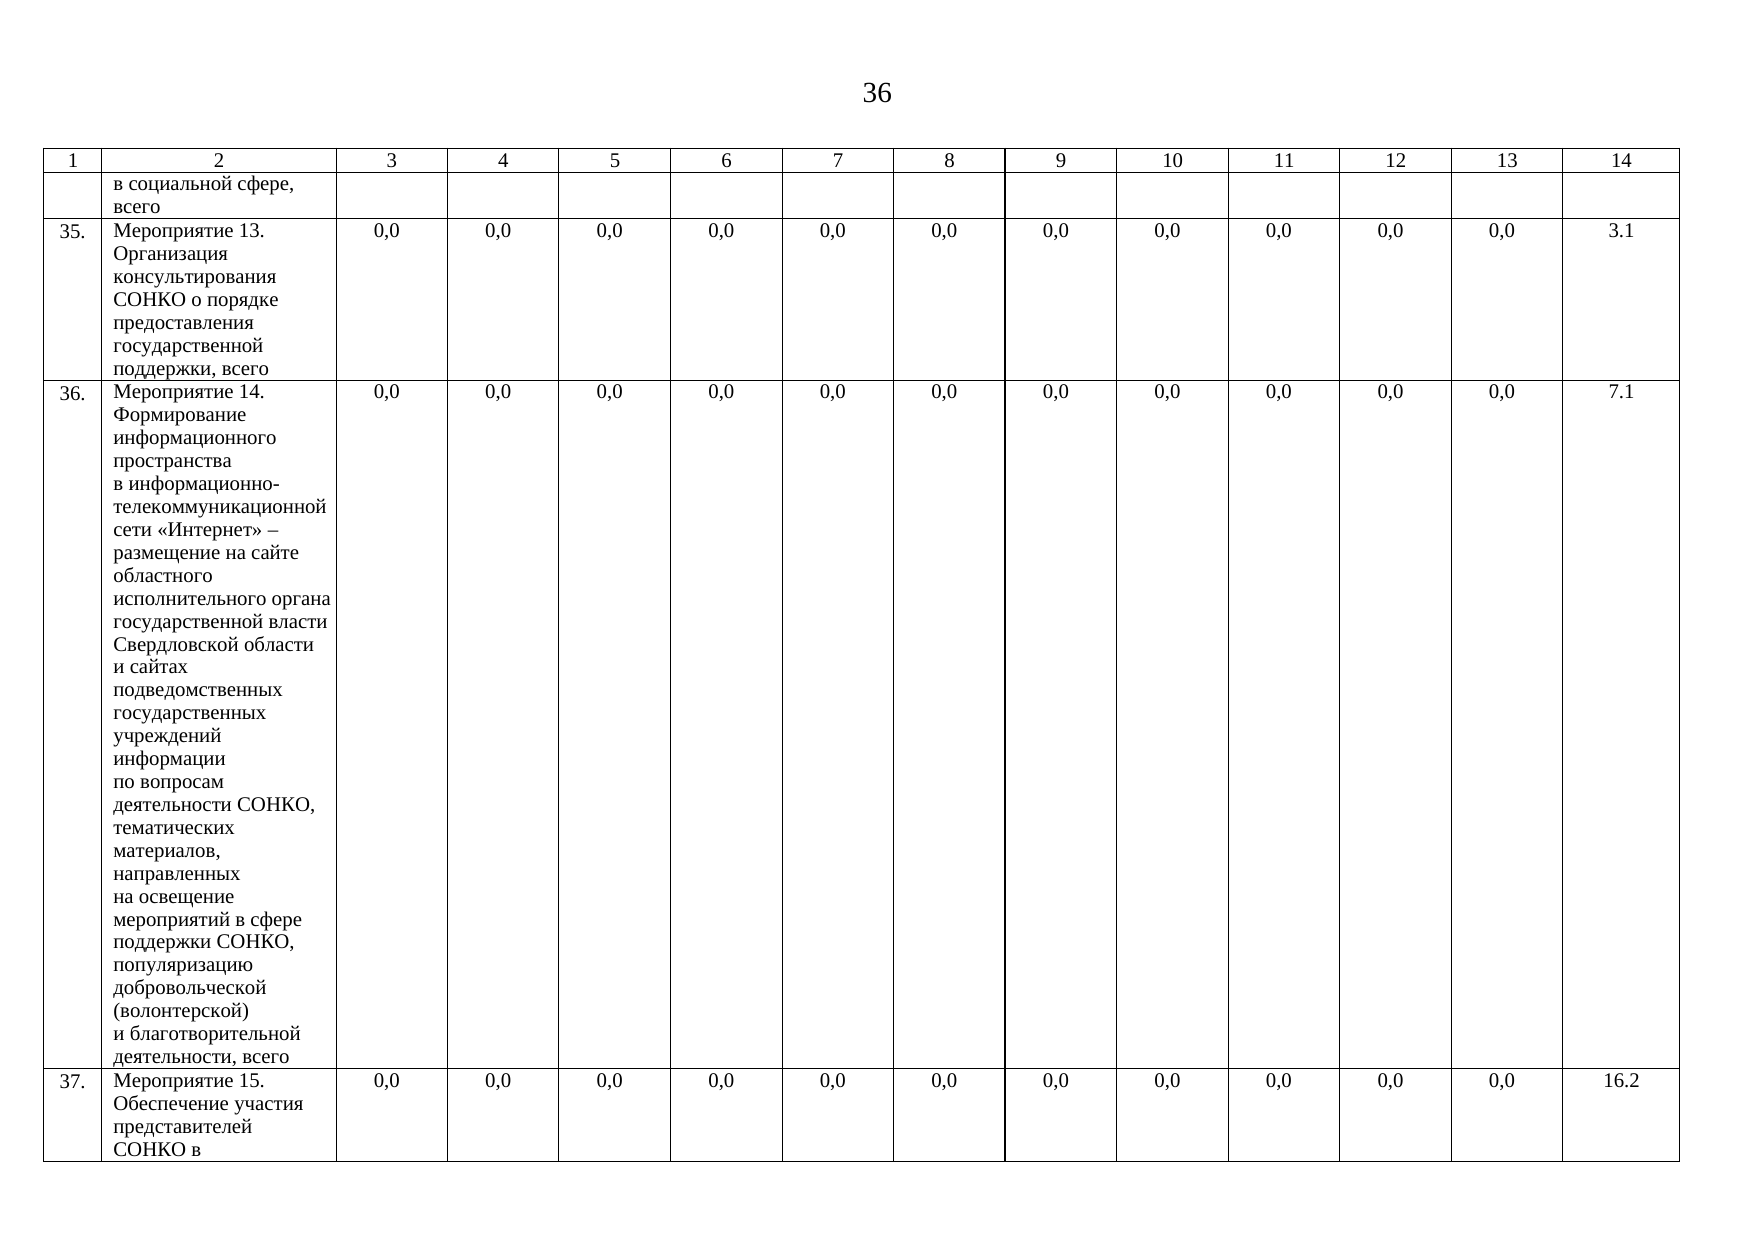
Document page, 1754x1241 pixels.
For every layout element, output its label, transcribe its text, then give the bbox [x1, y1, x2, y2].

table_cell 7.1 [1563, 381, 1679, 1068]
table_cell 0,0 [1229, 1069, 1339, 1161]
table_cell 0,0 [783, 1069, 893, 1161]
table_cell [1452, 173, 1562, 218]
table_cell 0,0 [337, 381, 447, 1068]
table_cell 0,0 [671, 381, 782, 1068]
table_cell 0,0 [448, 1069, 558, 1161]
table_cell 0,0 [894, 381, 1004, 1068]
table_cell 0,0 [559, 1069, 670, 1161]
table_cell [1006, 173, 1116, 218]
table_header 13 [1452, 149, 1562, 172]
table_cell 0,0 [783, 219, 893, 380]
table_header 11 [1229, 149, 1339, 172]
table_header 10 [1117, 149, 1228, 172]
table_cell [1229, 173, 1339, 218]
table_header 3 [337, 149, 447, 172]
table_cell в социальной сфере, всего [102, 173, 336, 218]
table_cell 35. [44, 219, 101, 380]
table_cell [671, 173, 782, 218]
table_header 7 [783, 149, 893, 172]
table_cell 0,0 [894, 219, 1004, 380]
table_cell 36. [44, 381, 101, 1068]
table_cell 0,0 [337, 1069, 447, 1161]
table_cell 0,0 [1229, 381, 1339, 1068]
table_header 2 [102, 149, 336, 172]
table_cell Мероприятие 13. Организация консультирования СОНКО о порядке предоставления государственной поддержки, всего [102, 219, 336, 380]
table_cell 0,0 [671, 1069, 782, 1161]
table_cell 0,0 [1117, 381, 1228, 1068]
table_cell 0,0 [1340, 381, 1451, 1068]
table_cell 0,0 [448, 219, 558, 380]
table_cell 3.1 [1563, 219, 1679, 380]
table_cell 0,0 [1006, 381, 1116, 1068]
table_cell 0,0 [1452, 1069, 1562, 1161]
table_cell [559, 173, 670, 218]
table_header 5 [559, 149, 670, 172]
table_cell [1117, 173, 1228, 218]
table_cell 0,0 [1452, 381, 1562, 1068]
table_header 6 [671, 149, 782, 172]
table_cell [337, 173, 447, 218]
table_cell 0,0 [559, 381, 670, 1068]
table_cell [1563, 173, 1679, 218]
table_header 1 [44, 149, 101, 172]
table_cell 0,0 [1340, 1069, 1451, 1161]
table_cell 0,0 [1006, 1069, 1116, 1161]
table_header 4 [448, 149, 558, 172]
table_cell 0,0 [1229, 219, 1339, 380]
table_cell 0,0 [671, 219, 782, 380]
table_cell 0,0 [894, 1069, 1004, 1161]
table_header 9 [1006, 149, 1116, 172]
table_cell 37. [44, 1069, 101, 1161]
table_cell [1340, 173, 1451, 218]
table_cell Мероприятие 15. Обеспечение участия представителей СОНКО в [102, 1069, 336, 1161]
table_cell 16.2 [1563, 1069, 1679, 1161]
table_cell 0,0 [1340, 219, 1451, 380]
table_cell 0,0 [1006, 219, 1116, 380]
table_cell 0,0 [337, 219, 447, 380]
table_cell 0,0 [783, 381, 893, 1068]
table_header 14 [1563, 149, 1679, 172]
table_cell 0,0 [1452, 219, 1562, 380]
table_cell 0,0 [1117, 1069, 1228, 1161]
table_cell 0,0 [559, 219, 670, 380]
table_cell [783, 173, 893, 218]
table_header 8 [894, 149, 1004, 172]
table_cell [448, 173, 558, 218]
table_cell [894, 173, 1004, 218]
table_cell 0,0 [1117, 219, 1228, 380]
table_header 12 [1340, 149, 1451, 172]
table_cell Мероприятие 14. Формирование информационного пространства в информационно-телекоммуникационной сети «Интернет» – размещение на сайте областного исполнительного органа государственной власти Свердловской области и сайтах подведомственных государственных учреждений информации по вопросам деятельности СОНКО, тематических материалов, направленных на освещение мероприятий в сфере поддержки СОНКО, популяризацию добровольческой (волонтерской) и благотворительной деятельности, всего [102, 381, 336, 1068]
table_cell [44, 173, 101, 218]
table_cell 0,0 [448, 381, 558, 1068]
